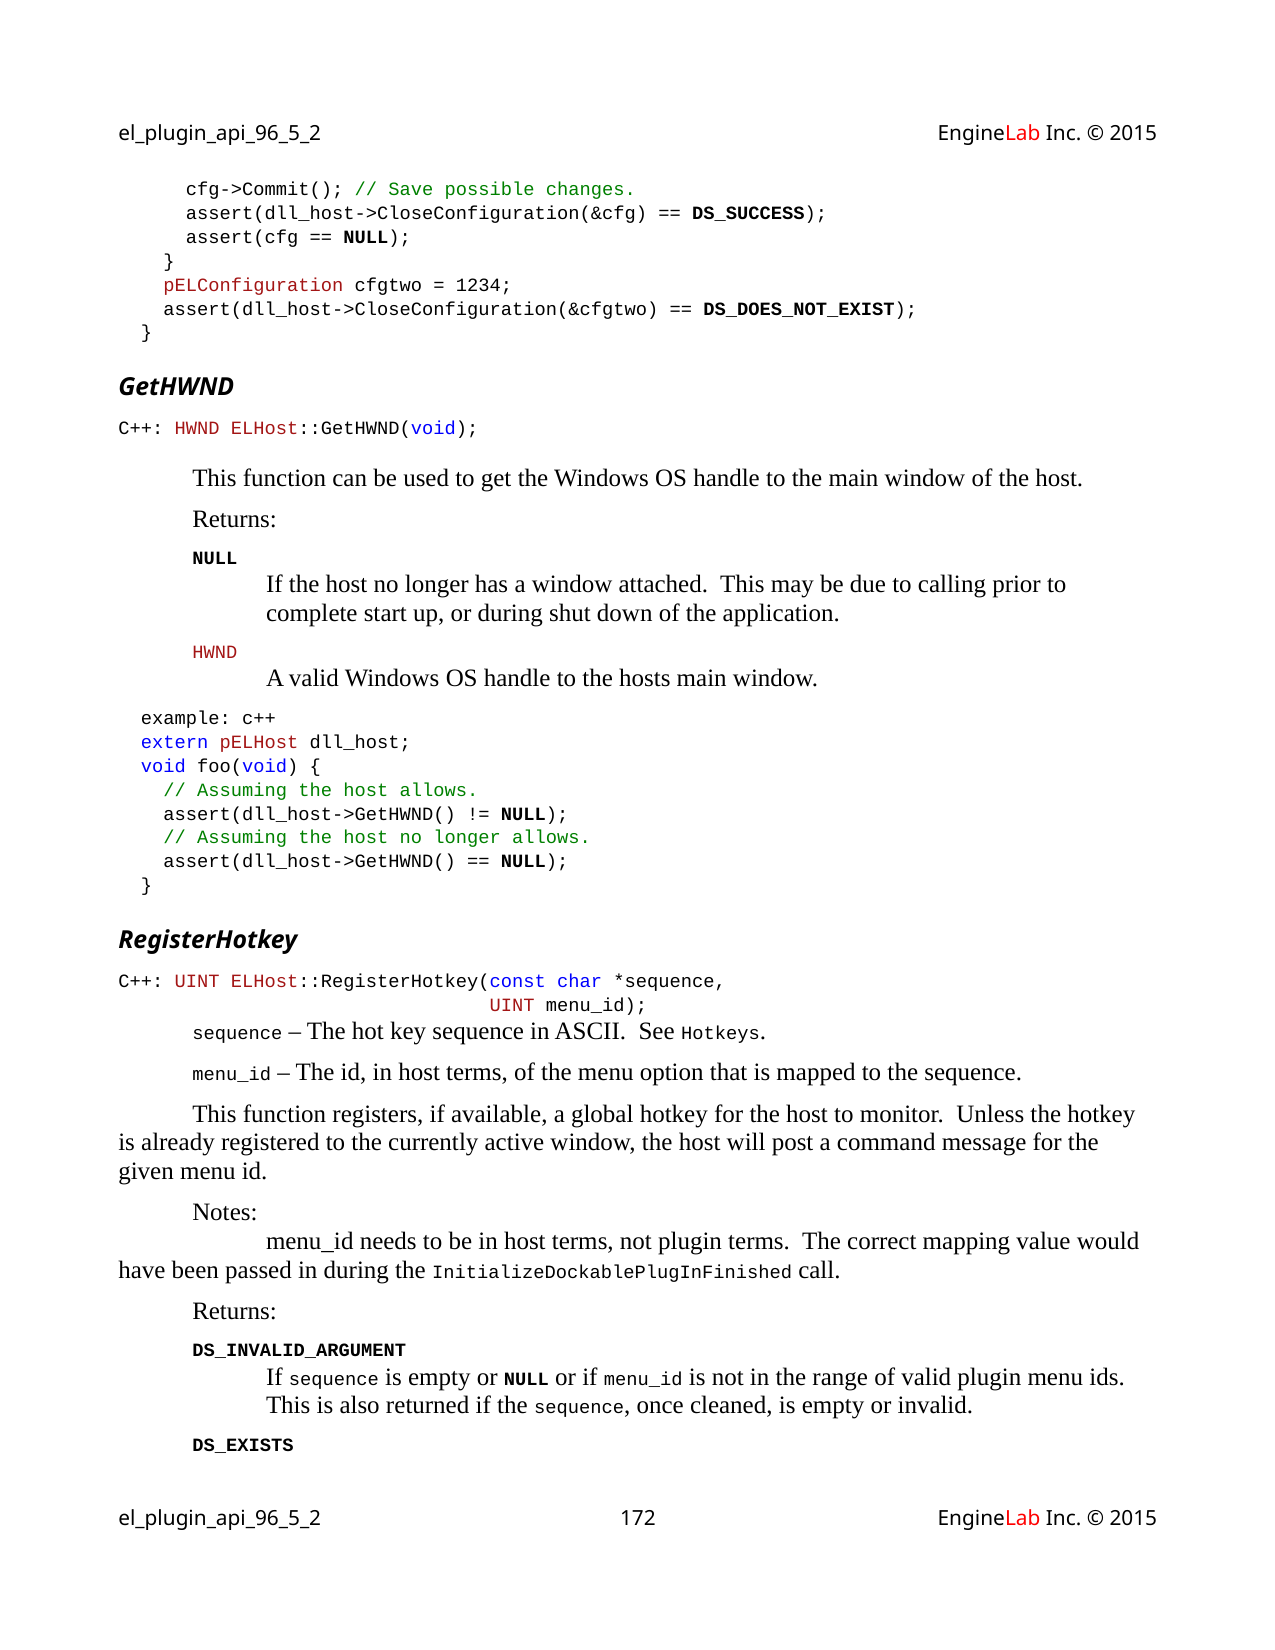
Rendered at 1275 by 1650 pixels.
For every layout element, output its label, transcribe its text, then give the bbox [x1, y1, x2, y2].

text assert(cfg == NULL); [118, 224, 1157, 248]
text DS_INVALID_ARGUMENT [118, 1338, 1157, 1362]
text A valid Windows OS handle to the hosts main window. [118, 663, 1157, 692]
text assert(dll_host->GetHWND() != NULL); [118, 801, 1157, 825]
text assert(dll_host->CloseConfiguration(&cfgtwo) == DS_DOES_NOT_EXIST); [118, 296, 1157, 320]
text menu_id – The id, in host terms, of the menu option that is mapped to the sequence. [118, 1057, 1157, 1086]
text UINT menu_id); [118, 992, 1157, 1016]
text // Assuming the host allows. [118, 777, 1157, 801]
text This function can be used to get the Windows OS handle to the main window of the host. [118, 463, 1157, 492]
subtitle GetHWND [118, 369, 1157, 402]
text } [118, 873, 1157, 897]
text } [118, 248, 1157, 272]
text assert(dll_host->CloseConfiguration(&cfg) == DS_SUCCESS); [118, 200, 1157, 224]
text DS_EXISTS [118, 1432, 1157, 1456]
text void foo(void) { [118, 753, 1157, 777]
text // Assuming the host no longer allows. [118, 825, 1157, 849]
text extern pELHost dll_host; [118, 729, 1157, 753]
text HWND [118, 639, 1157, 663]
text Returns: [118, 1296, 1157, 1325]
text } [118, 320, 1157, 344]
subtitle RegisterHotkey [118, 922, 1157, 955]
text Returns: [118, 504, 1157, 533]
text example: c++ [118, 705, 1157, 729]
text NULL [118, 545, 1157, 569]
text Notes: menu_id needs to be in host terms, not plugin terms. The correct mapping value would have been passed in during the InitializeDockablePlugInFinished call. [118, 1197, 1157, 1284]
text C++: UINT ELHost::RegisterHotkey(const char *sequence, [118, 968, 1157, 992]
text This function registers, if available, a global hotkey for the host to monitor. Unless the hotkey is already registered to the currently active window, the host will post a command message for the given menu id. [118, 1099, 1157, 1185]
text C++: HWND ELHost::GetHWND(void); [118, 415, 1157, 439]
text If the host no longer has a window attached. This may be due to calling prior to complete start up, or during shut down of the application. [118, 569, 1157, 627]
text If sequence is empty or NULL or if menu_id is not in the range of valid plugin menu ids. This is also returned if the sequence, once cleaned, is empty or invalid. [118, 1362, 1157, 1419]
text pELConfiguration cfgtwo = 1234; [118, 272, 1157, 296]
text assert(dll_host->GetHWND() == NULL); [118, 849, 1157, 873]
text sequence – The hot key sequence in ASCII. See Hotkeys. [118, 1016, 1157, 1045]
text cfg->Commit(); // Save possible changes. [118, 176, 1157, 200]
